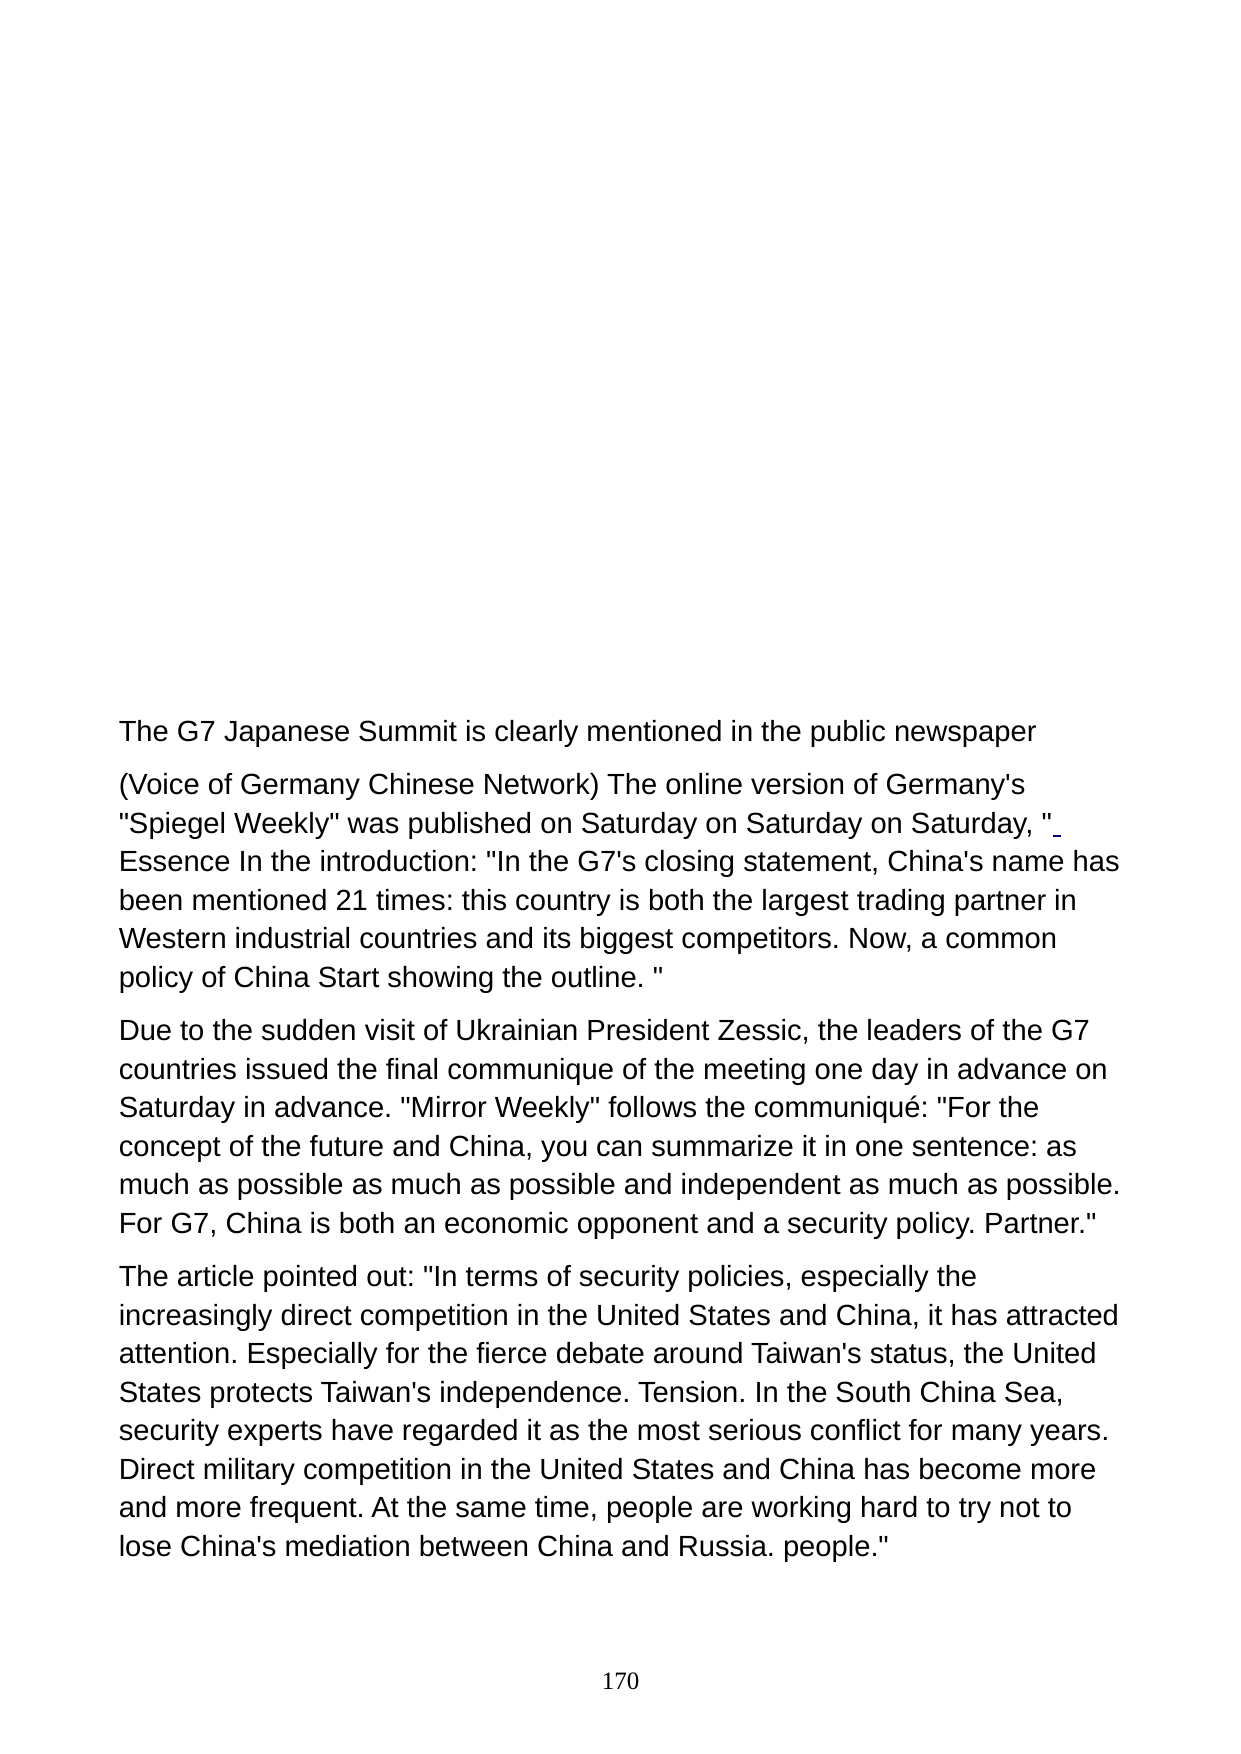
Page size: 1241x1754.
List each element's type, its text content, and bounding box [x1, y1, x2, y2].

text Due to the sudden visit of Ukrainian President Zessic, the leaders of the G7 countries issued the final communique of the meeting one day in advance on Saturday in advance. "Mirror Weekly" follows the communiqué: "For the concept of the future and China, you can summarize it in one sentence: as much as possible as much as possible and independent as much as possible. For G7, China is both an economic opponent and a security policy. Partner." [118, 1013, 1122, 1239]
text (Voice of Germany Chinese Network) The online version of Germany's "Spiegel Weekly" was published on Saturday on Saturday on Saturday, " Essence In the introduction: "In the G7's closing statement, China's name has been mentioned 21 times: this country is both the largest trading partner in Western industrial countries and its biggest competitors. Now, a common policy of China Start showing the outline. " [118, 767, 1122, 993]
text The G7 Japanese Summit is clearly mentioned in the public newspaper [118, 118, 1122, 748]
text The article pointed out: "In terms of security policies, especially the increasingly direct competition in the United States and China, it has attracted attention. Especially for the fierce debate around Taiwan's status, the United States protects Taiwan's independence. Tension. In the South China Sea, security experts have regarded it as the most serious conflict for many years. Direct military competition in the United States and China has become more and more frequent. At the same time, people are working hard to try not to lose China's mediation between China and Russia. people." [118, 1259, 1122, 1562]
